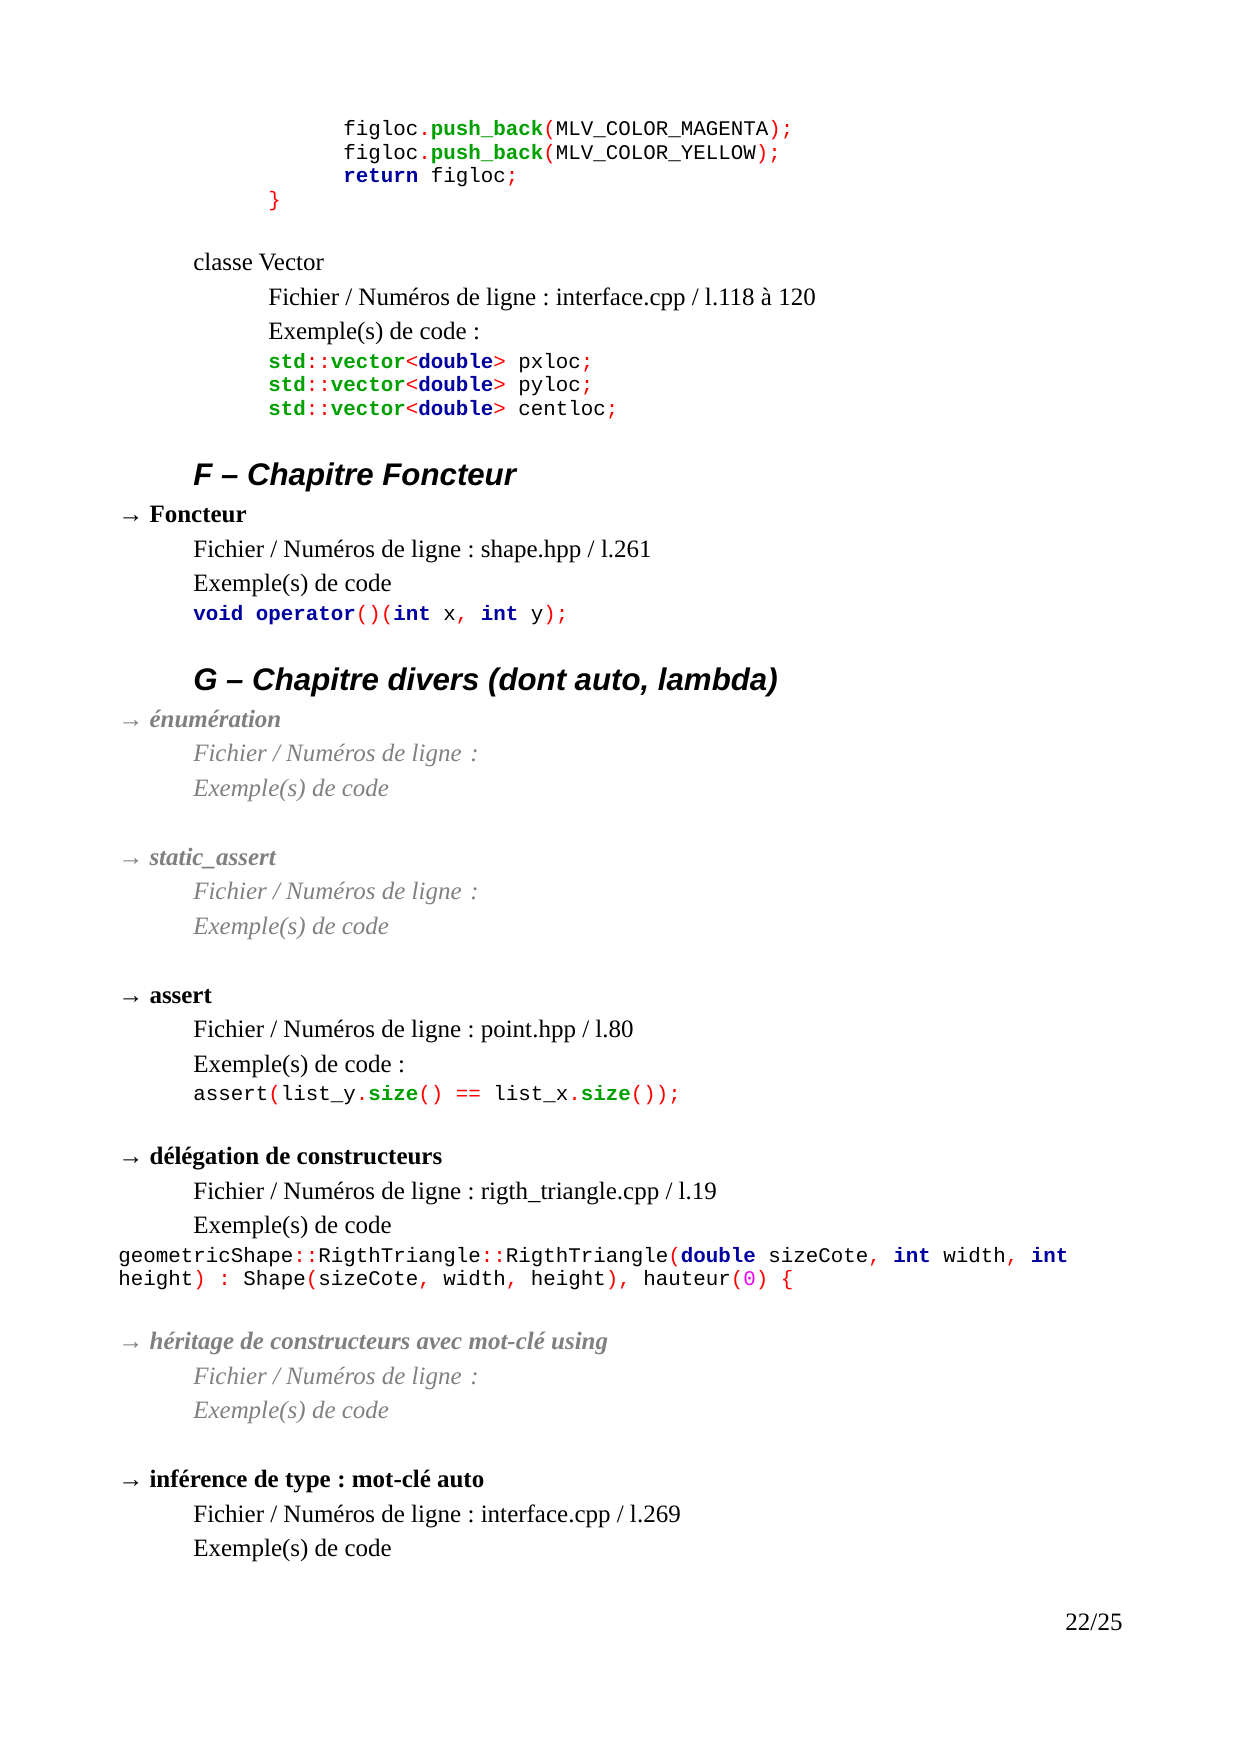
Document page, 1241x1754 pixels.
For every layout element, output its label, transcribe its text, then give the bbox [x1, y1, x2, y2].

text Fichier / Numéros de ligne : interface.cpp / l.269 [118, 1499, 1122, 1528]
text Exemple(s) de code [118, 911, 1122, 939]
text Fichier / Numéros de ligne : shape.hpp / l.261 [118, 534, 1122, 562]
text void operator()(int x, int y); [118, 603, 1122, 626]
text figloc.push_back(MLV_COLOR_YELLOW); [118, 142, 1122, 165]
text Exemple(s) de code [118, 1395, 1122, 1424]
text std::vector<double> centloc; [118, 398, 1122, 422]
text Fichier / Numéros de ligne : [118, 1361, 1122, 1390]
text Exemple(s) de code : [118, 1049, 1122, 1077]
text Fichier / Numéros de ligne : rigth_triangle.cpp / l.19 [118, 1176, 1122, 1204]
text Exemple(s) de code [118, 773, 1122, 802]
text figloc.push_back(MLV_COLOR_MAGENTA); [118, 118, 1122, 142]
text → Foncteur [118, 499, 1122, 528]
text → héritage de constructeurs avec mot-clé using [118, 1326, 1122, 1355]
text Fichier / Numéros de ligne : interface.cpp / l.118 à 120 [118, 282, 1122, 310]
text → délégation de constructeurs [118, 1141, 1122, 1170]
text Fichier / Numéros de ligne : [118, 876, 1122, 905]
text Exemple(s) de code [118, 1210, 1122, 1239]
text F – Chapitre Foncteur [118, 456, 1122, 492]
text classe Vector [118, 247, 1122, 276]
text return figloc; [118, 165, 1122, 189]
text G – Chapitre divers (dont auto, lambda) [118, 661, 1122, 697]
text → assert [118, 980, 1122, 1008]
text → énumération [118, 704, 1122, 733]
text std::vector<double> pyloc; [118, 374, 1122, 398]
text → static_assert [118, 842, 1122, 871]
text Fichier / Numéros de ligne : point.hpp / l.80 [118, 1014, 1122, 1043]
text Fichier / Numéros de ligne : [118, 738, 1122, 767]
text Exemple(s) de code : [118, 316, 1122, 345]
text Exemple(s) de code [118, 568, 1122, 597]
text geometricShape::RigthTriangle::RigthTriangle(double sizeCote, int width, int height) : Shape(sizeCote, width, height), hauteur(0) { [118, 1245, 1122, 1292]
text } [118, 189, 1122, 213]
text → inférence de type : mot-clé auto [118, 1464, 1122, 1493]
text Exemple(s) de code [118, 1533, 1122, 1562]
text assert(list_y.size() == list_x.size()); [118, 1083, 1122, 1107]
text std::vector<double> pxloc; [118, 351, 1122, 374]
